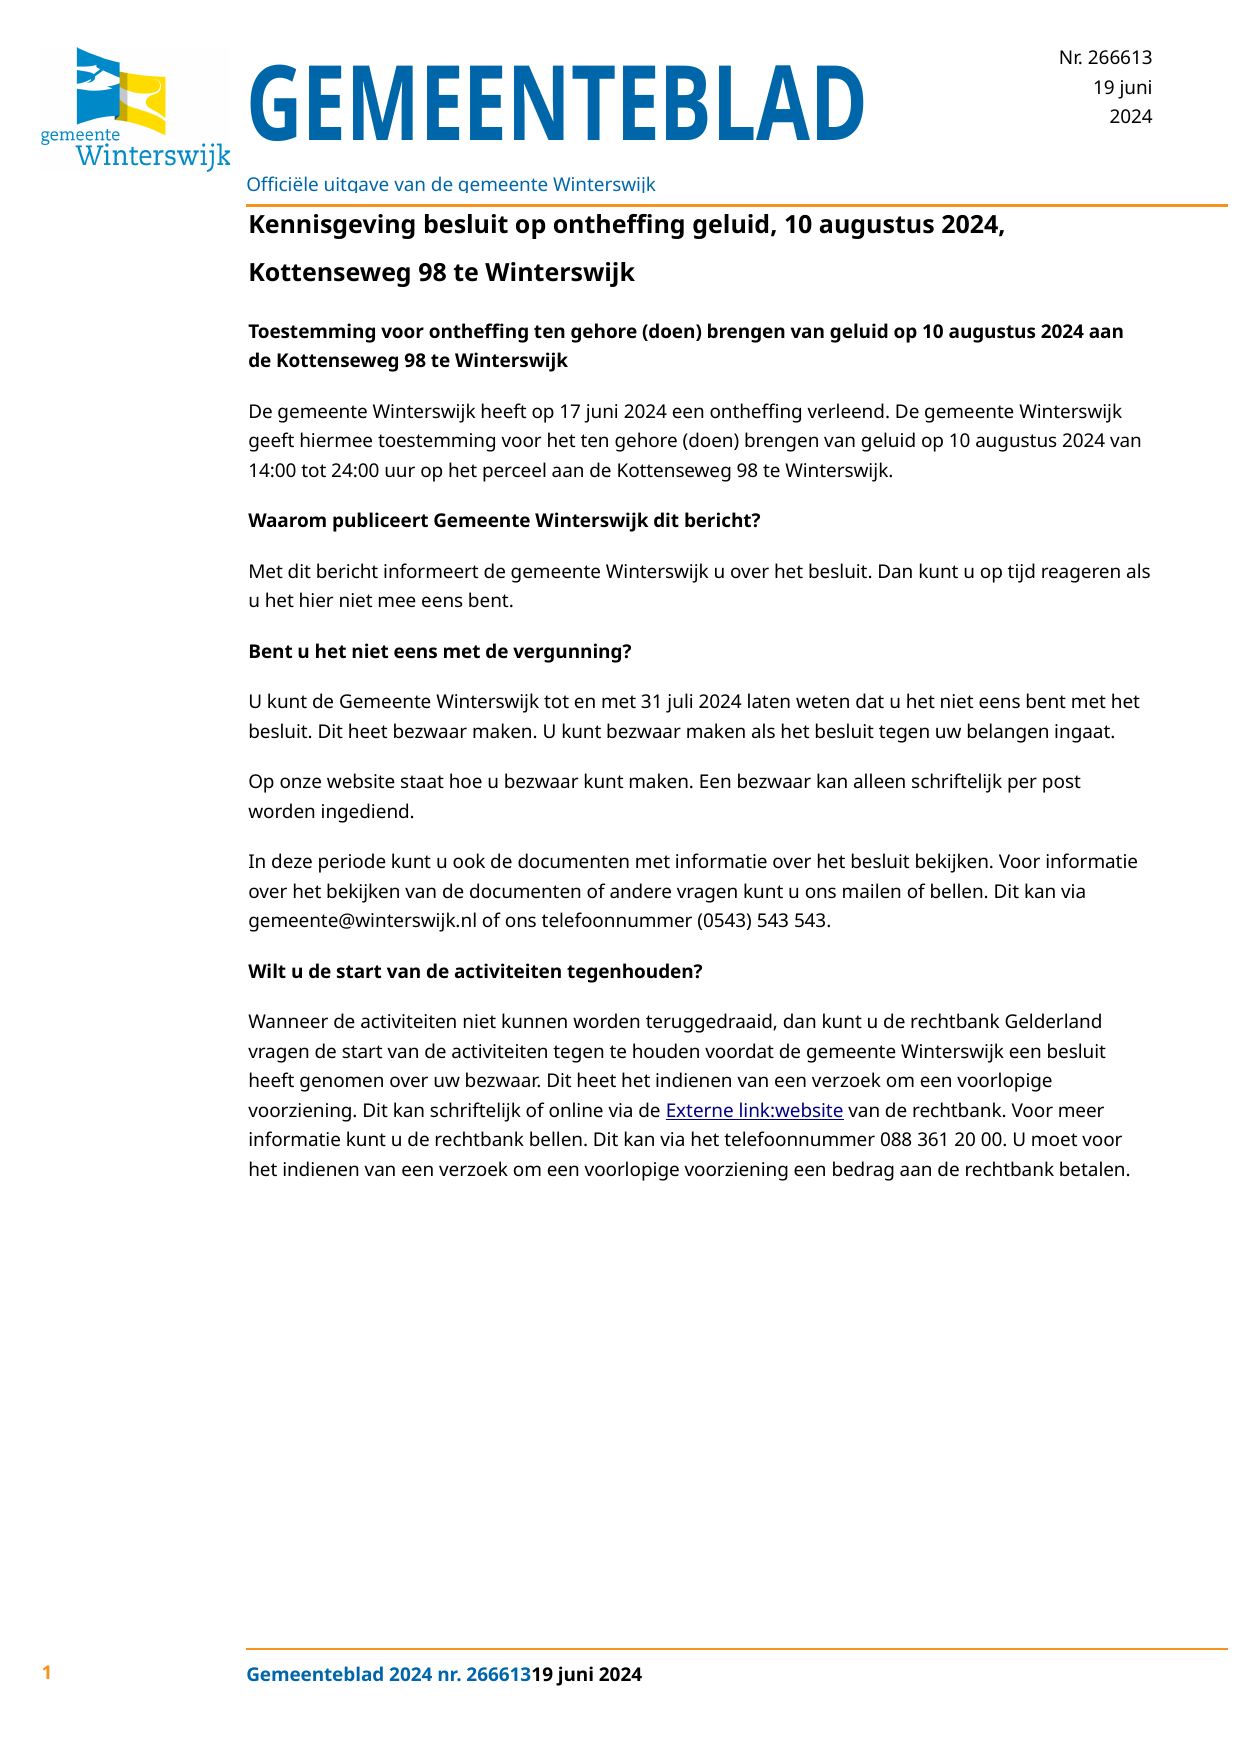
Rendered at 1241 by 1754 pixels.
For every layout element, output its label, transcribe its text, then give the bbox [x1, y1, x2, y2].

text Toestemming voor ontheffing ten gehore (doen) brengen van geluid op 10 augustus 2024 aan de Kottenseweg 98 te Winterswijk [248, 318, 1152, 373]
text U kunt de Gemeente Winterswijk tot en met 31 juli 2024 laten weten dat u het niet eens bent met het besluit. Dit heet bezwaar maken. U kunt bezwaar maken als het besluit tegen uw belangen ingaat. [248, 688, 1152, 744]
text De gemeente Winterswijk heeft op 17 juni 2024 een ontheffing verleend. De gemeente Winterswijk geeft hiermee toestemming voor het ten gehore (doen) brengen van geluid op 10 augustus 2024 van 14:00 tot 24:00 uur op het perceel aan de Kottenseweg 98 te Winterswijk. [248, 398, 1152, 483]
text Op onze website staat hoe u bezwaar kunt maken. Een bezwaar kan alleen schriftelijk per post worden ingediend. [248, 768, 1152, 824]
text In deze periode kunt u ook de documenten met informatie over het besluit bekijken. Voor informatie over het bekijken van de documenten of andere vragen kunt u ons mailen of bellen. Dit kan via gemeente@winterswijk.nl of ons telefoonnummer (0543) 543 543. [248, 848, 1152, 933]
text Met dit bericht informeert de gemeente Winterswijk u over het besluit. Dan kunt u op tijd reageren als u het hier niet mee eens bent. [248, 558, 1152, 613]
picture [225, 153, 231, 162]
text Wanneer de activiteiten niet kunnen worden teruggedraaid, dan kunt u de rechtbank Gelderland vragen de start van de activiteiten tegen te houden voordat de gemeente Winterswijk een besluit heeft genomen over uw bezwaar. Dit heet het indienen van een verzoek om een voorlopige voorziening. Dit kan schriftelijk of online via de Externe link:website van de rechtbank. Voor meer informatie kunt u de rechtbank bellen. Dit kan via het telefoonnummer 088 361 20 00. U moet voor het indienen van een verzoek om een voorlopige voorziening een bedrag aan de rechtbank betalen. [248, 1008, 1152, 1182]
text Waarom publiceert Gemeente Winterswijk dit bericht? [248, 507, 1152, 533]
picture [41, 47, 231, 172]
text Kennisgeving besluit op ontheffing geluid, 10 augustus 2024, Kottenseweg 98 te Winterswijk [248, 207, 1152, 288]
text Bent u het niet eens met de vergunning? [248, 638, 1152, 664]
text Wilt u de start van de activiteiten tegenhouden? [248, 958, 1152, 984]
